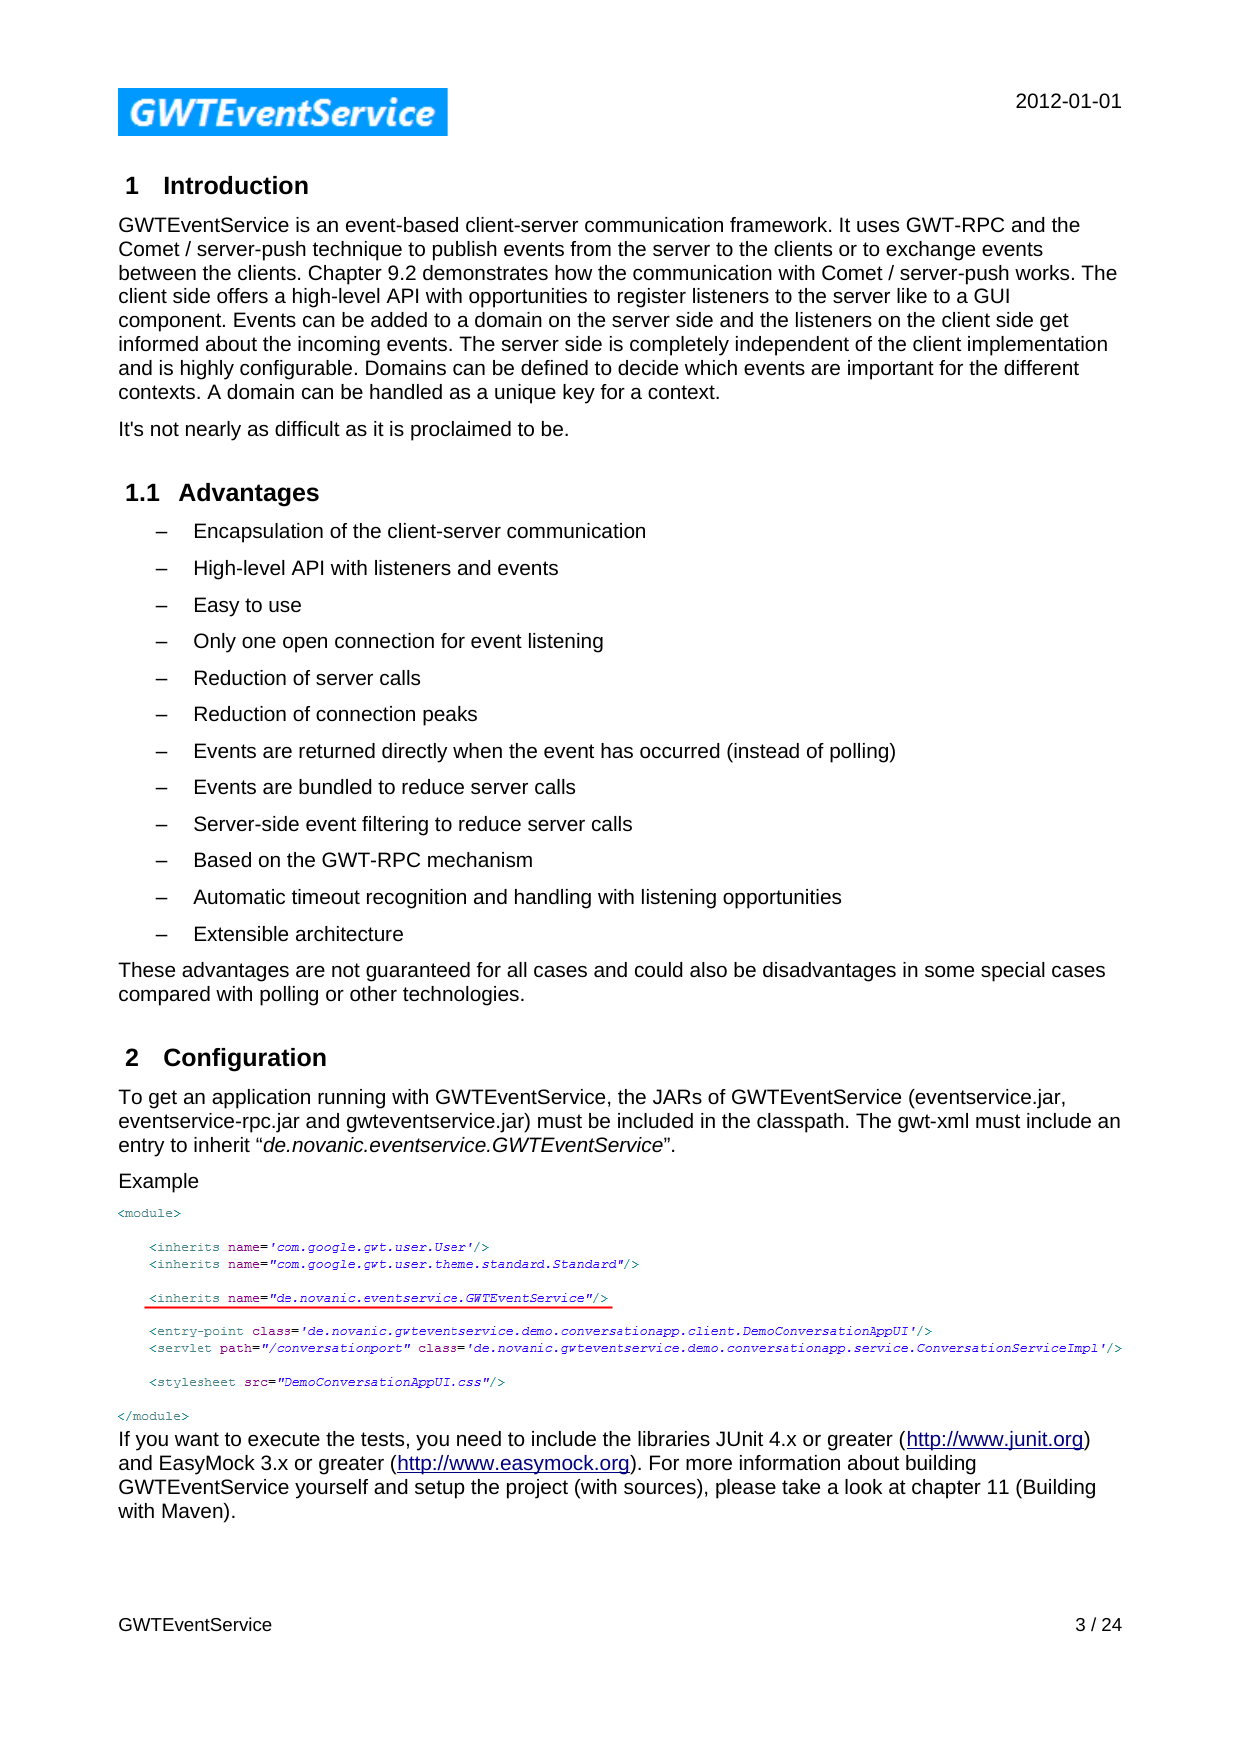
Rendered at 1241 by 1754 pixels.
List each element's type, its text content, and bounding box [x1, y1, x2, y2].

list Reduction of connection peaks [156, 702, 1122, 726]
list Events are returned directly when the event has occurred (instead of polling) [156, 739, 1122, 763]
list High-level API with listeners and events [156, 556, 1122, 580]
subtitle Advantages [118, 478, 1122, 507]
text Example [118, 1169, 1122, 1193]
text If you want to execute the tests, you need to include the libraries JUnit 4.x or greater (http://www.junit.org) and EasyMock 3.x or greater (http://www.easymock.org). For more information about building GWTEventService yourself and setup the project (with sources), please take a look at chapter 11 (Building with Maven). [118, 1427, 1122, 1522]
list Extensible architecture [156, 921, 1122, 946]
list Easy to use [156, 592, 1122, 616]
list Only one open connection for event listening [156, 629, 1122, 653]
subtitle Configuration [118, 1043, 1122, 1072]
text GWTEventService is an event-based client-server communication framework. It uses GWT-RPC and the Comet / server-push technique to publish events from the server to the clients or to exchange events between the clients. Chapter 9.2 demonstrates how the communication with Comet / server-push works. The client side offers a high-level API with opportunities to register listeners to the server like to a GUI component. Events can be added to a domain on the server side and the listeners on the client side get informed about the incoming events. The server side is completely independent of the client implementation and is highly configurable. Domains can be defined to decide which events are important for the different contexts. A domain can be handled as a unique key for a context. [118, 212, 1122, 404]
text It's not nearly as difficult as it is proclaimed to be. [118, 417, 1122, 441]
subtitle Introduction [118, 171, 1122, 200]
text These advantages are not guaranteed for all cases and could also be disadvantages in some special cases compared with polling or other technologies. [118, 958, 1122, 1006]
list Server-side event filtering to reduce server calls [156, 812, 1122, 836]
text To get an application running with GWTEventService, the JARs of GWTEventService (eventservice.jar, eventservice-rpc.jar and gwteventservice.jar) must be included in the classpath. The gwt-xml must include an entry to inherit “de.novanic.eventservice.GWTEventService”. [118, 1085, 1122, 1157]
list Based on the GWT-RPC mechanism [156, 848, 1122, 872]
list Events are bundled to reduce server calls [156, 775, 1122, 799]
picture [118, 88, 448, 136]
picture [118, 1205, 1123, 1427]
list Reduction of server calls [156, 666, 1122, 689]
list Encapsulation of the client-server communication [156, 519, 1122, 543]
list Automatic timeout recognition and handling with listening opportunities [156, 885, 1122, 909]
